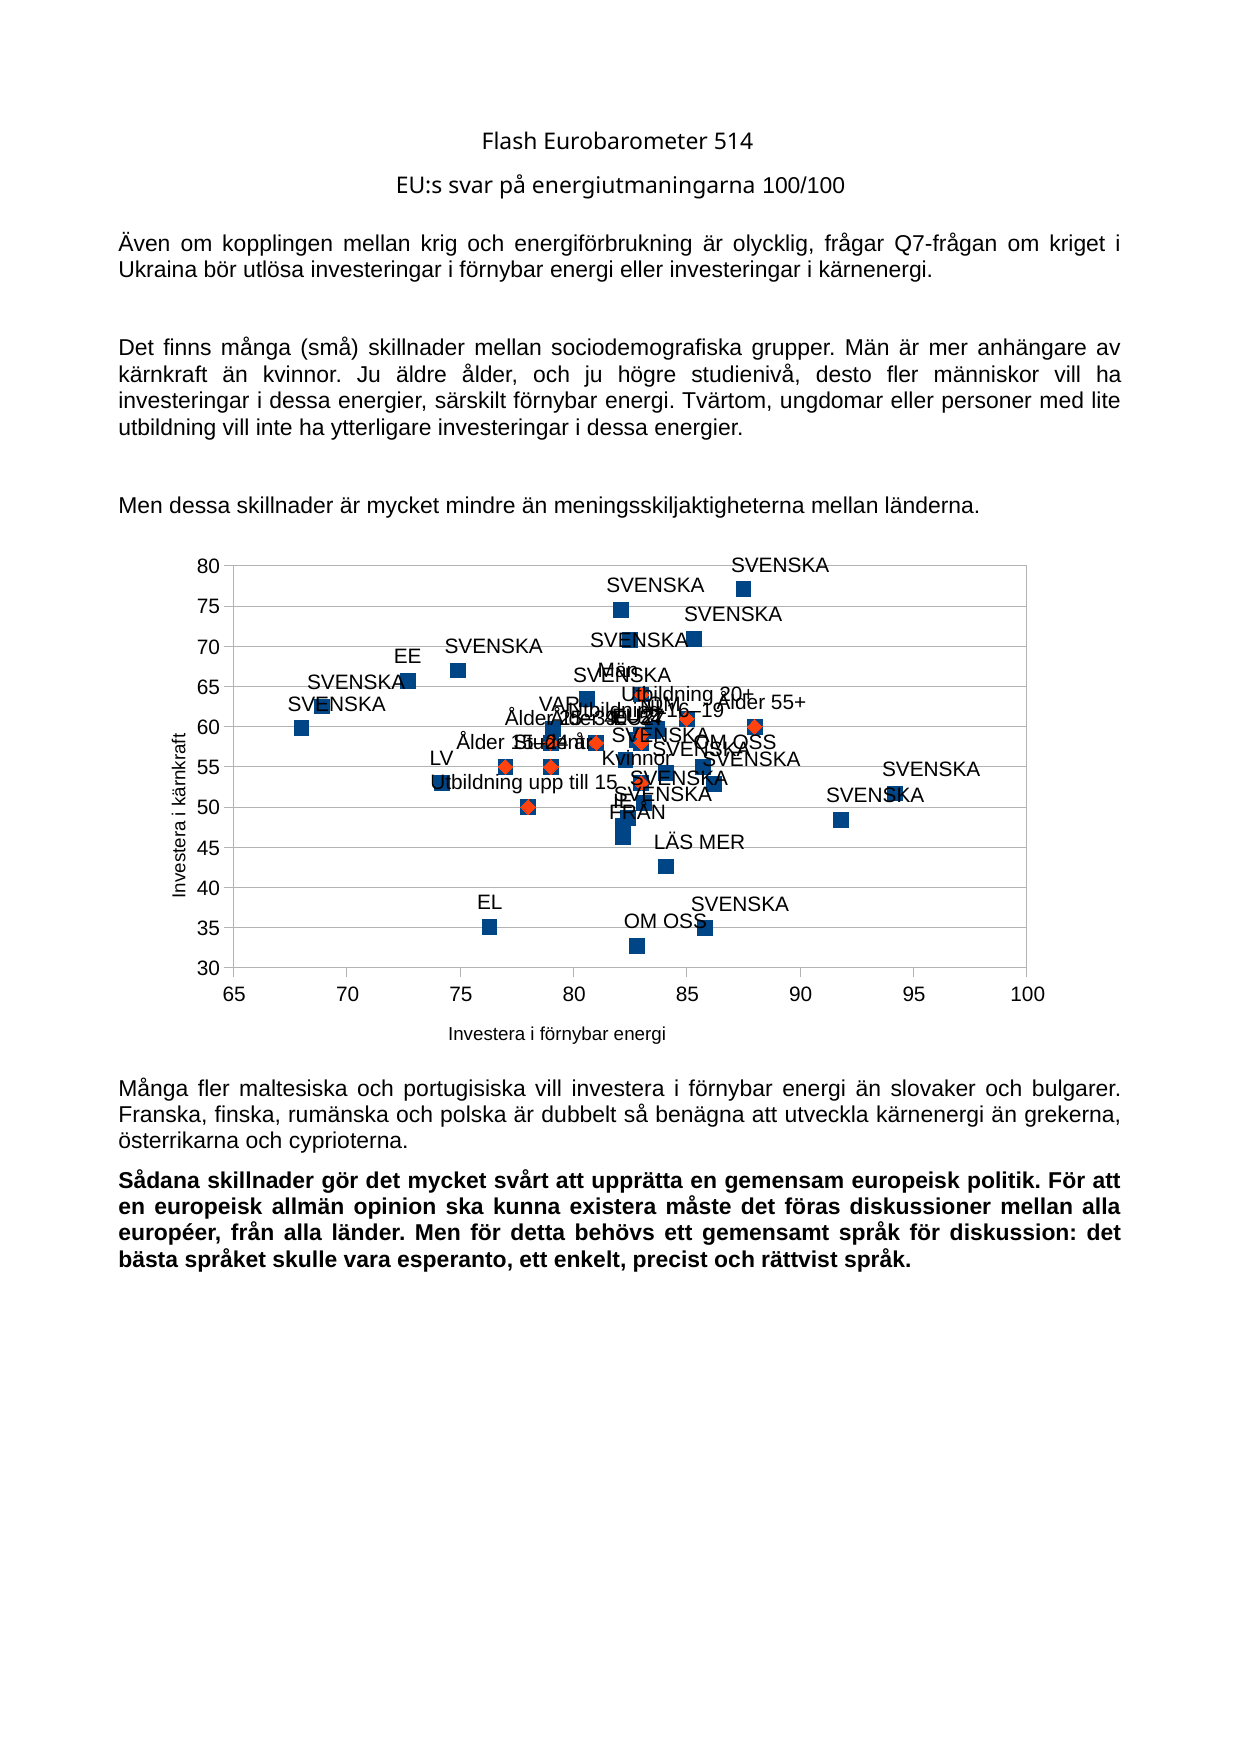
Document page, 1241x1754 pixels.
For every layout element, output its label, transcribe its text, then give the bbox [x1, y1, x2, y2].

text Många fler maltesiska och portugisiska vill investera i förnybar energi än slovaker och bulgarer. Franska, finska, rumänska och polska är dubbelt så benägna att utveckla kärnenergi än grekerna, österrikarna och cyprioterna. [118, 531, 1122, 1154]
text Sådana skillnader gör det mycket svårt att upprätta en gemensam europeisk politik. För att en europeisk allmän opinion ska kunna existera måste det föras diskussioner mellan alla européer, från alla länder. Men för detta behövs ett gemensamt språk för diskussion: det bästa språket skulle vara esperanto, ett enkelt, precist och rättvist språk. [118, 1167, 1122, 1272]
text Det finns många (små) skillnader mellan sociodemografiska grupper. Män är mer anhängare av kärnkraft än kvinnor. Ju äldre ålder, och ju högre studienivå, desto fler människor vill ha investeringar i dessa energier, särskilt förnybar energi. Tvärtom, ungdomar eller personer med lite utbildning vill inte ha ytterligare investeringar i dessa energier. [118, 334, 1122, 440]
text Även om kopplingen mellan krig och energiförbrukning är olycklig, frågar Q7-frågan om kriget i Ukraina bör utlösa investeringar i förnybar energi eller investeringar i kärnenergi. [118, 229, 1122, 282]
text Men dessa skillnader är mycket mindre än meningsskiljaktigheterna mellan länderna. [118, 492, 1122, 518]
